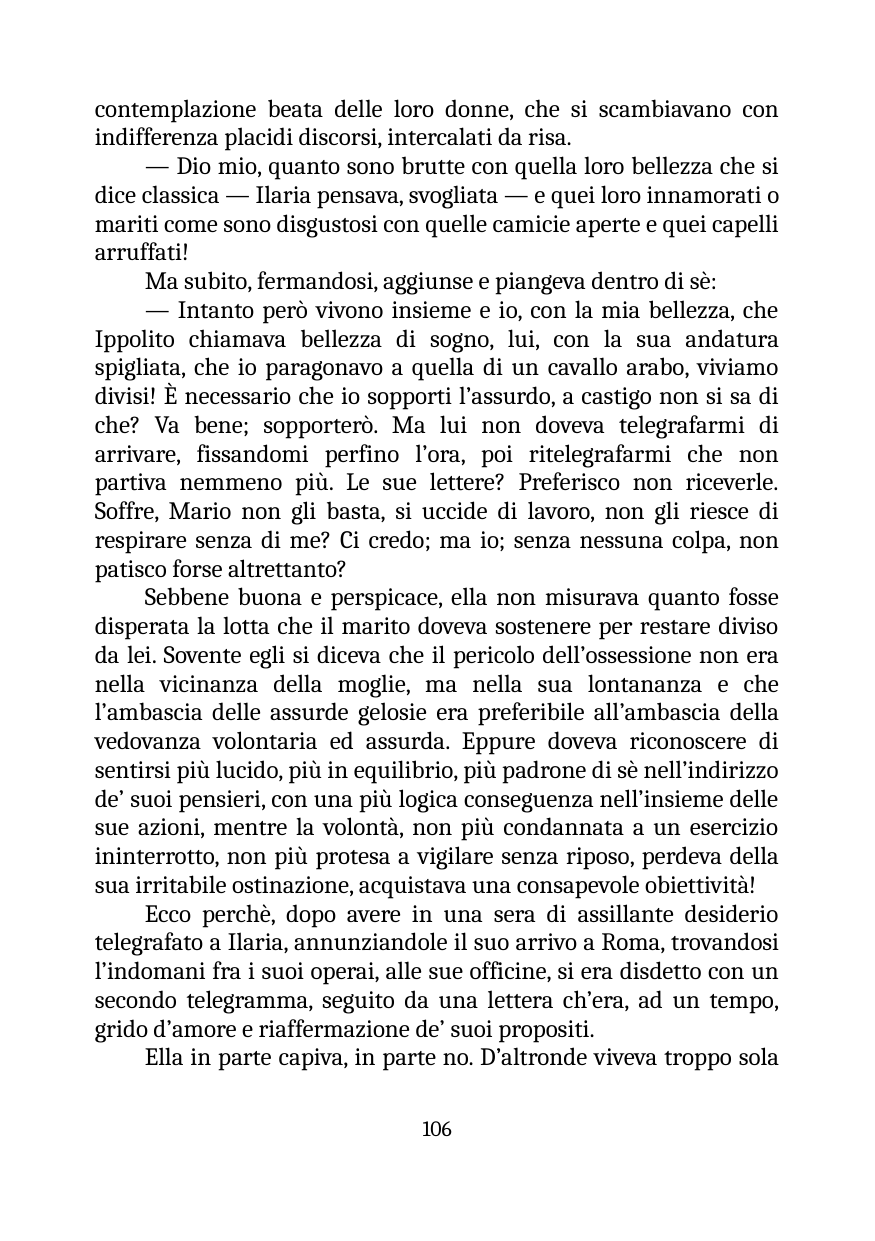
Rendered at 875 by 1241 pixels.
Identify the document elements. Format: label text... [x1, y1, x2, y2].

text contemplazione beata delle loro donne, che si scambiavano con indifferenza placidi discorsi, intercalati da risa. [94, 94, 779, 152]
text Ecco perchè, dopo avere in una sera di assillante desiderio telegrafato a Ilaria, annunziandole il suo arrivo a Roma, trovandosi l’indomani fra i suoi operai, alle sue officine, si era disdetto con un secondo telegramma, seguito da una lettera ch’era, ad un tempo, grido d’amore e riaffermazione de’ suoi propositi. [94, 899, 779, 1043]
text — Intanto però vivono insieme e io, con la mia bellezza, che Ippolito chiamava bellezza di sogno, lui, con la sua andatura spigliata, che io paragonavo a quella di un cavallo arabo, viviamo divisi! È necessario che io sopporti l’assurdo, a castigo non si sa di che? Va bene; sopporterò. Ma lui non doveva telegrafarmi di arrivare, fissandomi perfino l’ora, poi ritelegrafarmi che non partiva nemmeno più. Le sue lettere? Preferisco non riceverle. Soffre, Mario non gli basta, si uccide di lavoro, non gli riesce di respirare senza di me? Ci credo; ma io; senza nessuna colpa, non patisco forse altrettanto? [94, 296, 779, 583]
text Sebbene buona e perspicace, ella non misurava quanto fosse disperata la lotta che il marito doveva sostenere per restare diviso da lei. Sovente egli si diceva che il pericolo dell’ossessione non era nella vicinanza della moglie, ma nella sua lontananza e che l’ambascia delle assurde gelosie era preferibile all’ambascia della vedovanza volontaria ed assurda. Eppure doveva riconoscere di sentirsi più lucido, più in equilibrio, più padrone di sè nell’indirizzo de’ suoi pensieri, con una più logica conseguenza nell’insieme delle sue azioni, mentre la volontà, non più condannata a un esercizio ininterrotto, non più protesa a vigilare senza riposo, perdeva della sua irritabile ostinazione, acquistava una consapevole obiettività! [94, 583, 779, 899]
text Ella in parte capiva, in parte no. D’altronde viveva troppo sola [94, 1043, 779, 1072]
text Ma subito, fermandosi, aggiunse e piangeva dentro di sè: [94, 267, 779, 296]
text — Dio mio, quanto sono brutte con quella loro bellezza che si dice classica — Ilaria pensava, svogliata — e quei loro innamorati o mariti come sono disgustosi con quelle camicie aperte e quei capelli arruffati! [94, 152, 779, 267]
